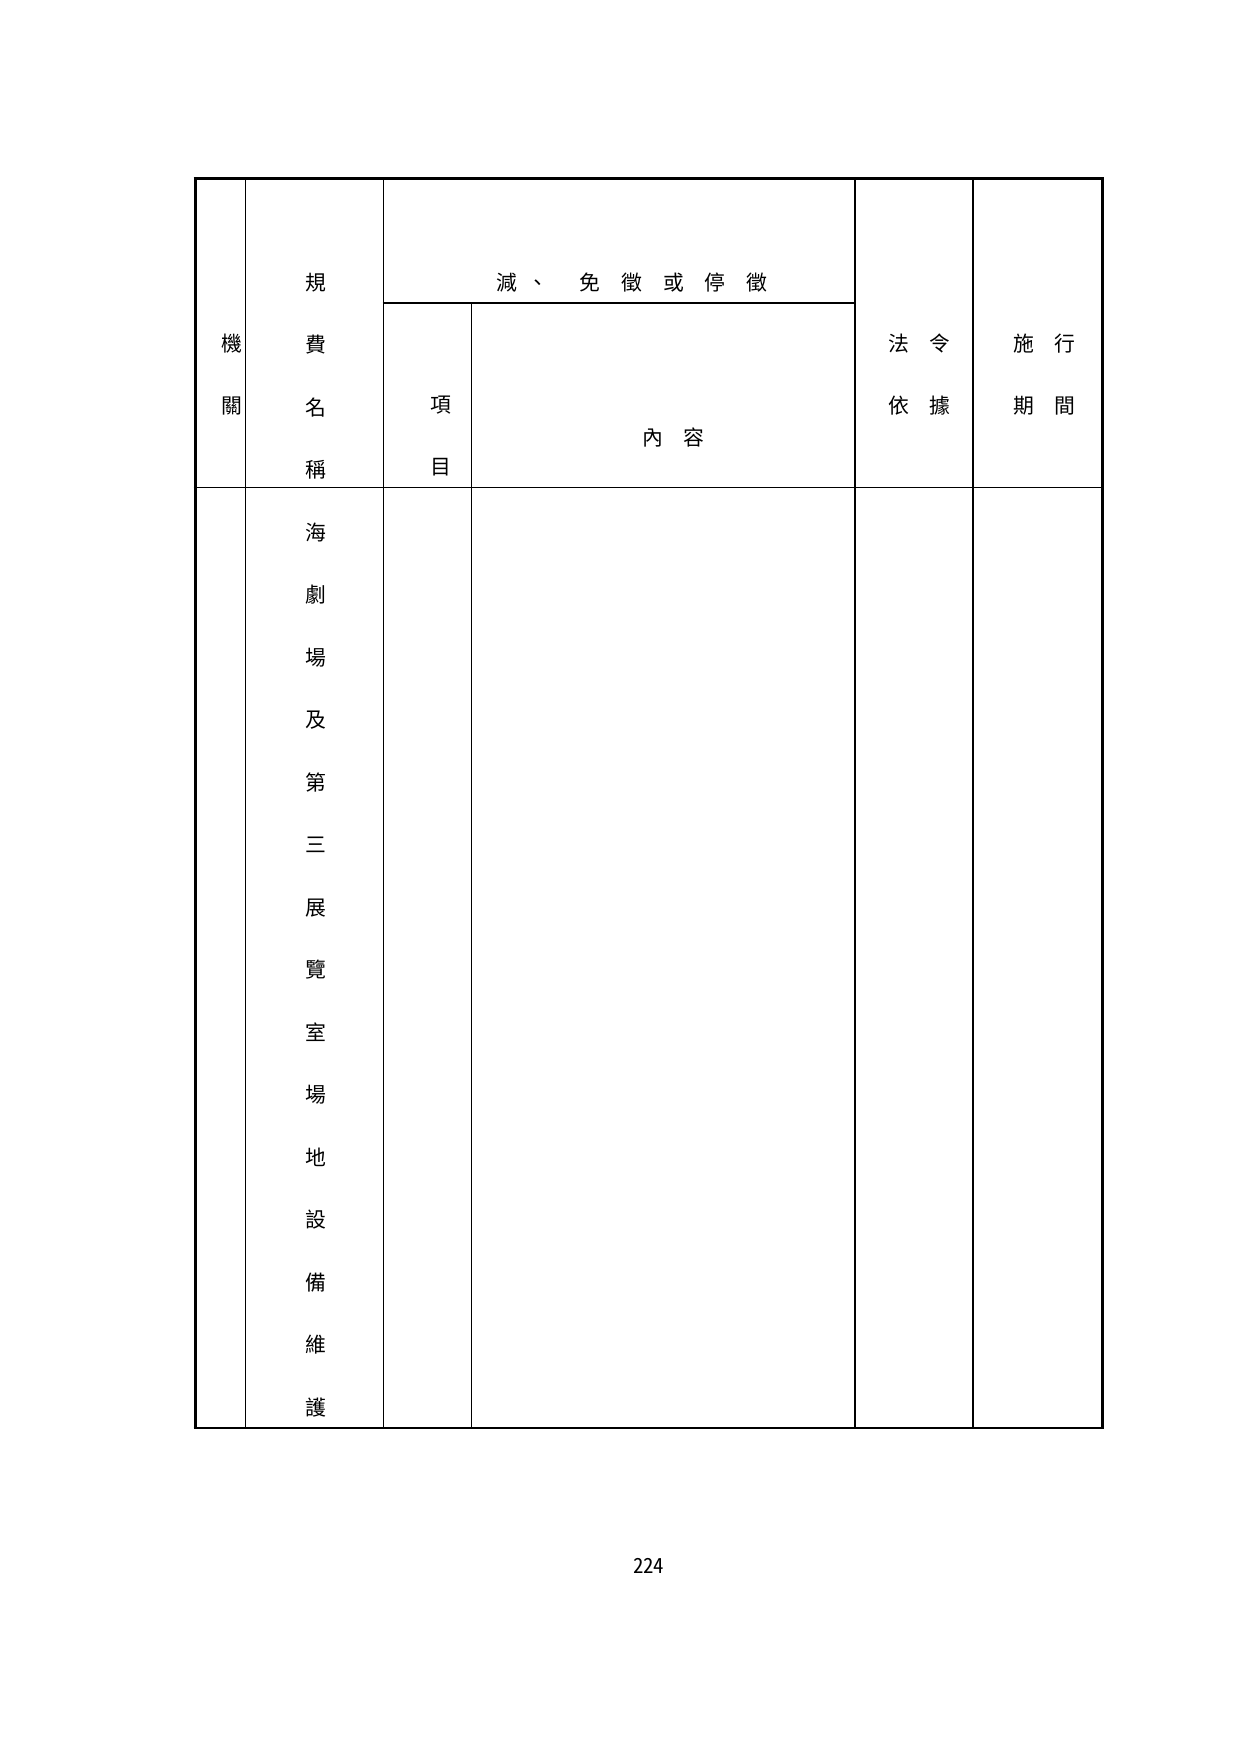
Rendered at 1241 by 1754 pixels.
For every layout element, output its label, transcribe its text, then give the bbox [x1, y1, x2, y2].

table_cell 內容 [472, 304, 854, 487]
table_cell 項目 [384, 304, 471, 487]
table_cell 海劇場及第三展覽室場地設備維護 [246, 488, 383, 1427]
table_header 法令依據 [856, 180, 972, 487]
table_cell [856, 488, 972, 1427]
table_cell [384, 488, 471, 1427]
table_header 減、免徵或停徵 [384, 180, 854, 302]
table_cell [472, 488, 854, 1427]
table_cell [974, 488, 1101, 1427]
table_cell [197, 488, 245, 1427]
table_header 施行期間 [974, 180, 1101, 487]
table_header 機關 [197, 180, 245, 487]
table_header 規費名稱 [246, 180, 383, 487]
